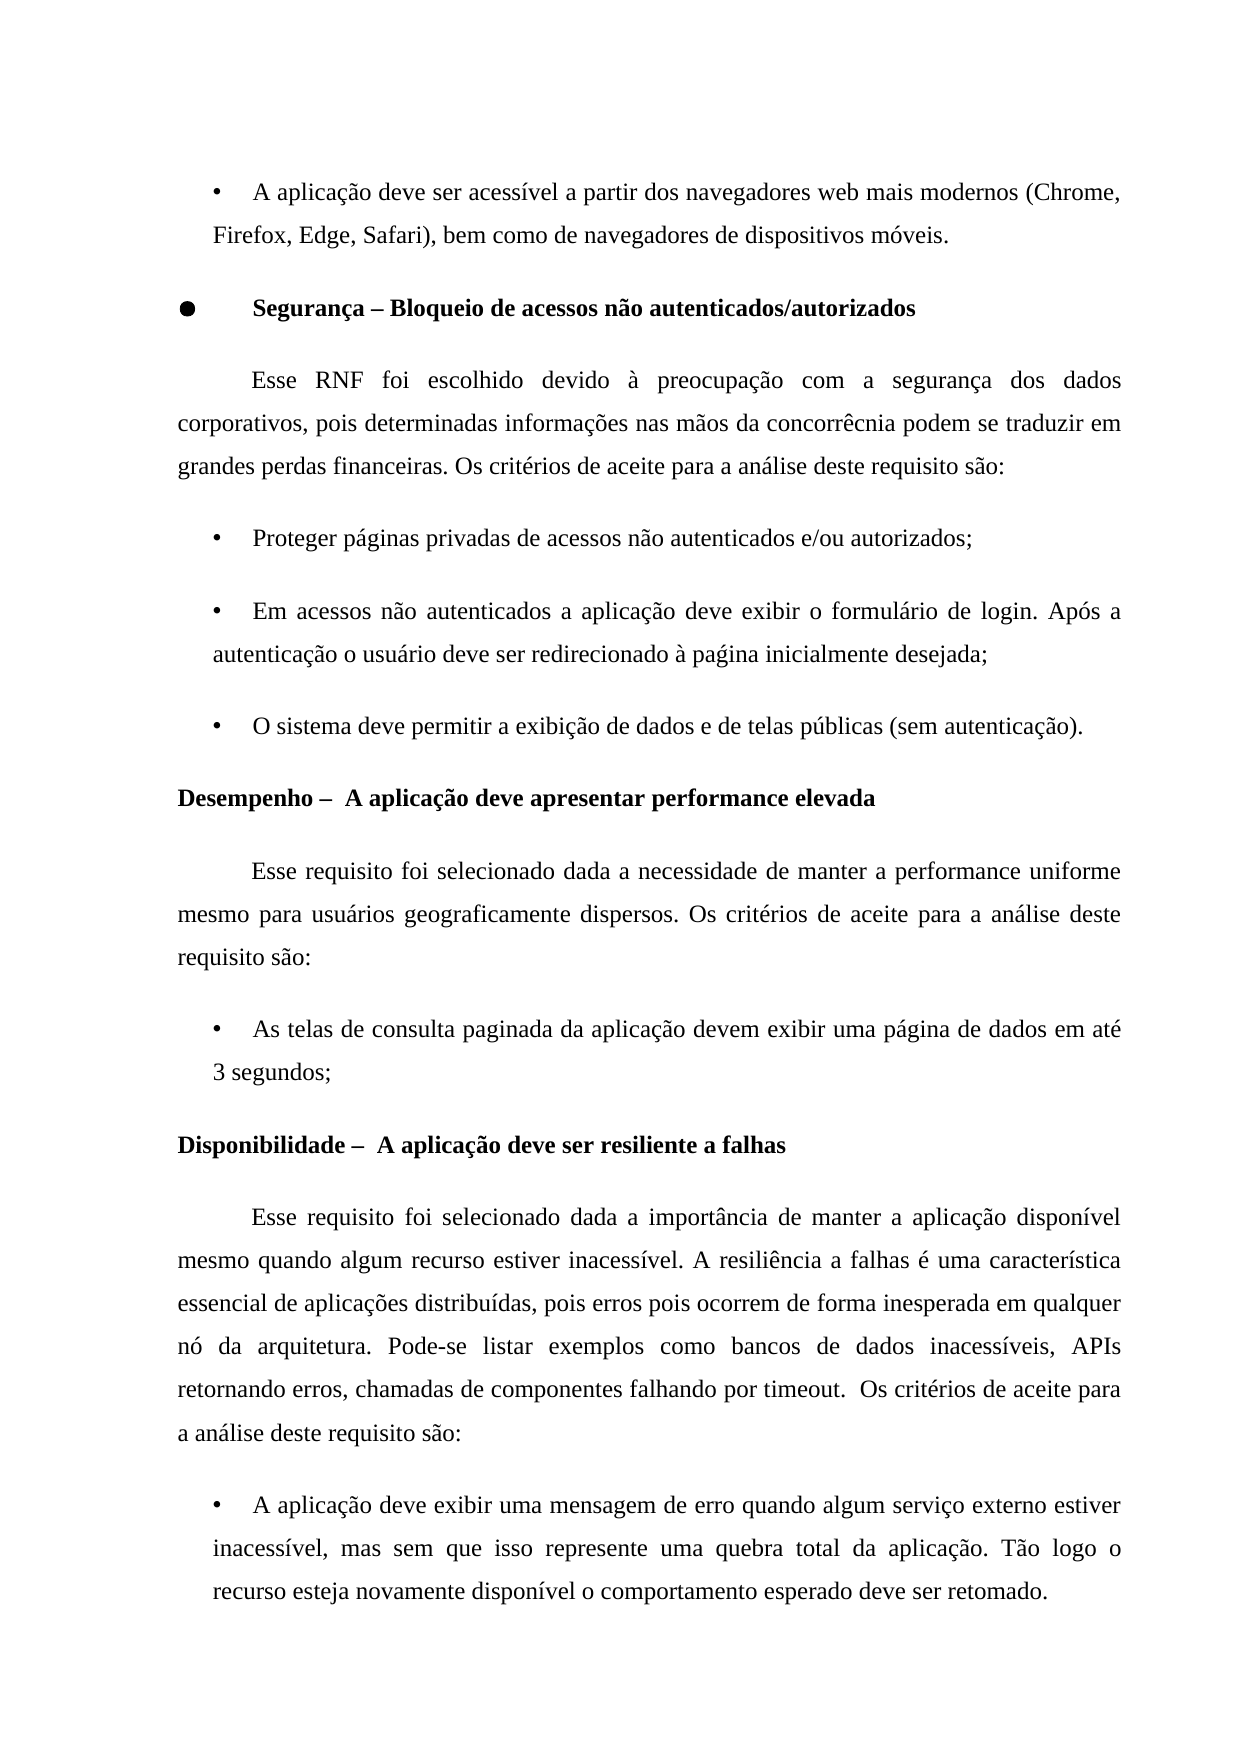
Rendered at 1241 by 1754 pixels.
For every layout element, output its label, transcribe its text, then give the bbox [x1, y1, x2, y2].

list Em acessos não autenticados a aplicação deve exibir o formulário de login. Após a autenticação o usuário deve ser redirecionado à paǵina inicialmente desejada; [213, 596, 1122, 668]
list O sistema deve permitir a exibição de dados e de telas públicas (sem autenticação). [213, 711, 1122, 740]
list Segurança – Bloqueio de acessos não autenticados/autorizados [177, 293, 1122, 321]
list Proteger páginas privadas de acessos não autenticados e/ou autorizados; [213, 523, 1122, 552]
list A aplicação deve exibir uma mensagem de erro quando algum serviço externo estiver inacessível, mas sem que isso represente uma quebra total da aplicação. Tão logo o recurso esteja novamente disponível o comportamento esperado deve ser retomado. [213, 1490, 1122, 1605]
list Desempenho – A aplicação deve apresentar performance elevada [177, 783, 1122, 812]
text Esse requisito foi selecionado dada a necessidade de manter a performance uniforme mesmo para usuários geograficamente dispersos. Os critérios de aceite para a análise deste requisito são: [177, 856, 1122, 971]
list Esse requisito foi selecionado dada a importância de manter a aplicação disponível mesmo quando algum recurso estiver inacessível. A resiliência a falhas é uma característica essencial de aplicações distribuídas, pois erros pois ocorrem de forma inesperada em qualquer nó da arquitetura. Pode-se listar exemplos como bancos de dados inacessíveis, APIs retornando erros, chamadas de componentes falhando por timeout. Os critérios de aceite para a análise deste requisito são: [177, 1202, 1122, 1446]
list Disponibilidade – A aplicação deve ser resiliente a falhas [177, 1130, 1122, 1158]
list As telas de consulta paginada da aplicação devem exibir uma página de dados em até 3 segundos; [213, 1014, 1122, 1086]
text Esse RNF foi escolhido devido à preocupação com a segurança dos dados corporativos, pois determinadas informações nas mãos da concorrêcnia podem se traduzir em grandes perdas financeiras. Os critérios de aceite para a análise deste requisito são: [177, 365, 1122, 480]
list A aplicação deve ser acessível a partir dos navegadores web mais modernos (Chrome, Firefox, Edge, Safari), bem como de navegadores de dispositivos móveis. [213, 177, 1122, 249]
